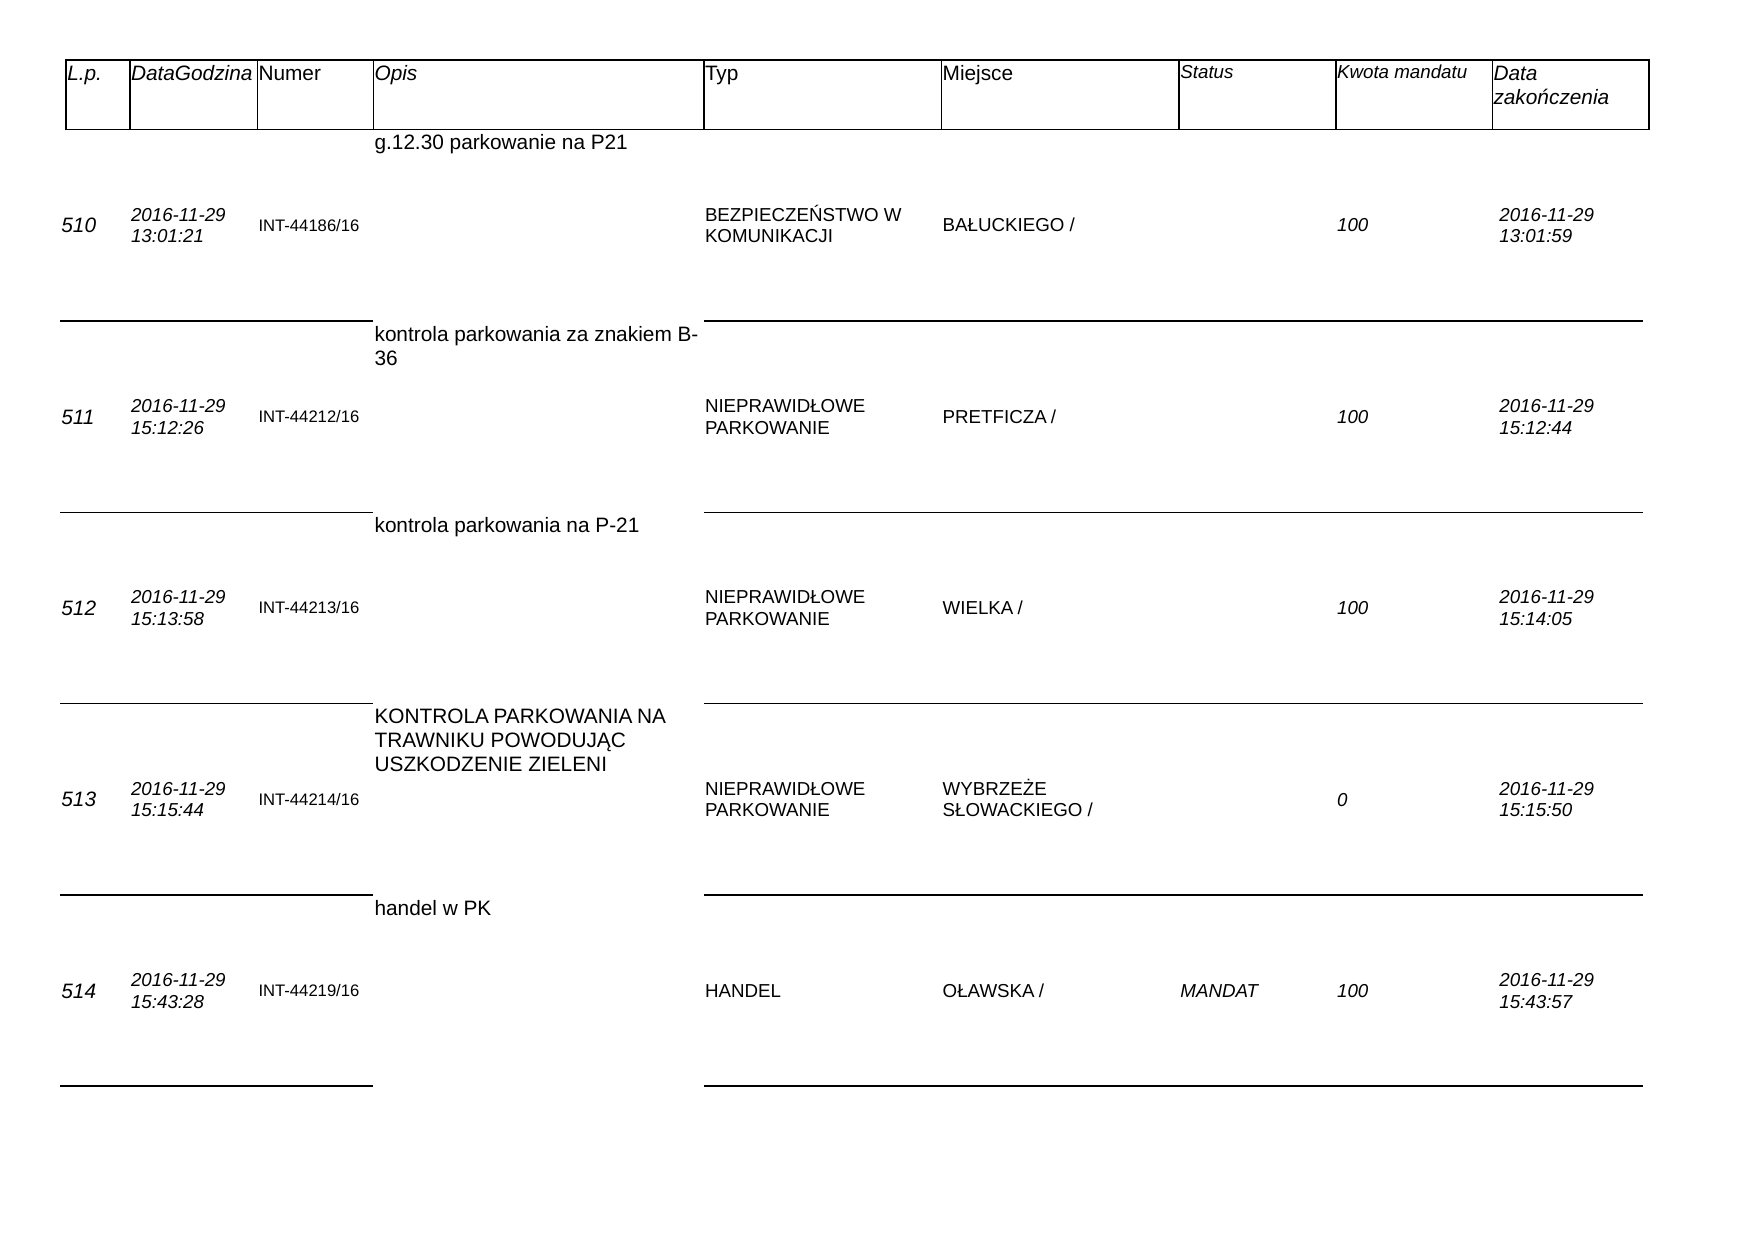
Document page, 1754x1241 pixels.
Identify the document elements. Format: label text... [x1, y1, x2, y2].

table_cell 2016-11-29 13:01:59 [1498, 130, 1643, 320]
table_cell 512 [60, 513, 130, 703]
table_cell 100 [1336, 322, 1498, 511]
table_cell OŁAWSKA / [941, 896, 1179, 1085]
table_header Miejsce [942, 61, 1178, 129]
table_cell MANDAT [1179, 896, 1336, 1085]
table_cell 0 [1336, 704, 1498, 894]
table_cell [1179, 513, 1336, 703]
table_cell [1179, 704, 1336, 894]
table_cell [1179, 130, 1336, 320]
table_cell 511 [60, 322, 130, 511]
table_cell 514 [60, 896, 130, 1085]
table_cell 2016-11-29 15:12:26 [130, 322, 257, 511]
table_cell 2016-11-29 15:14:05 [1498, 513, 1643, 703]
table_cell 2016-11-29 13:01:21 [130, 130, 257, 320]
table_cell [1643, 703, 1649, 894]
table_cell 2016-11-29 15:15:50 [1498, 704, 1643, 894]
table_cell 2016-11-29 15:43:57 [1498, 896, 1643, 1085]
table_cell [1179, 322, 1336, 511]
table_header Kwota mandatu [1337, 61, 1492, 129]
table_cell WIELKA / [941, 513, 1179, 703]
table_cell 100 [1336, 130, 1498, 320]
table_cell BAŁUCKIEGO / [941, 130, 1179, 320]
table_cell 2016-11-29 15:43:28 [130, 896, 257, 1085]
table_cell PRETFICZA / [941, 322, 1179, 511]
table_cell INT-44213/16 [257, 513, 373, 703]
table_cell INT-44219/16 [257, 896, 373, 1085]
table_cell NIEPRAWIDŁOWE PARKOWANIE [704, 513, 941, 703]
table_header Typ [705, 61, 941, 129]
table_cell 100 [1336, 896, 1498, 1085]
table_cell kontrola parkowania na P-21 [373, 511, 704, 703]
table_header L.p. [67, 61, 129, 129]
table_cell [1643, 511, 1649, 703]
table_cell 100 [1336, 513, 1498, 703]
table_cell INT-44214/16 [257, 704, 373, 894]
table_header DataGodzina [131, 61, 257, 129]
table_header Status [1180, 61, 1335, 129]
table_cell 513 [60, 704, 130, 894]
table_cell BEZPIECZEŃSTWO W KOMUNIKACJI [704, 130, 941, 320]
table_cell HANDEL [704, 896, 941, 1085]
table_cell INT-44212/16 [257, 322, 373, 511]
table_cell 2016-11-29 15:12:44 [1498, 322, 1643, 511]
table_cell WYBRZEŻE SŁOWACKIEGO / [941, 704, 1179, 894]
table_header Opis [374, 61, 703, 129]
table_cell [1643, 130, 1649, 320]
table_cell [1643, 320, 1649, 511]
table_cell 2016-11-29 15:15:44 [130, 704, 257, 894]
table_cell KONTROLA PARKOWANIA NA TRAWNIKU POWODUJĄC USZKODZENIE ZIELENI [373, 703, 704, 894]
table_header Numer [258, 61, 373, 129]
table_cell 2016-11-29 15:13:58 [130, 513, 257, 703]
table_header Data zakończenia [1493, 61, 1648, 129]
table_cell kontrola parkowania za znakiem B-36 [373, 320, 704, 511]
table_cell 510 [60, 129, 130, 320]
table_cell handel w PK [373, 894, 704, 1085]
table_cell g.12.30 parkowanie na P21 [373, 130, 704, 320]
table_cell INT-44186/16 [257, 130, 373, 320]
table_cell [1643, 894, 1649, 1085]
table_cell NIEPRAWIDŁOWE PARKOWANIE [704, 704, 941, 894]
table_cell NIEPRAWIDŁOWE PARKOWANIE [704, 322, 941, 511]
table_header [60, 59, 65, 129]
